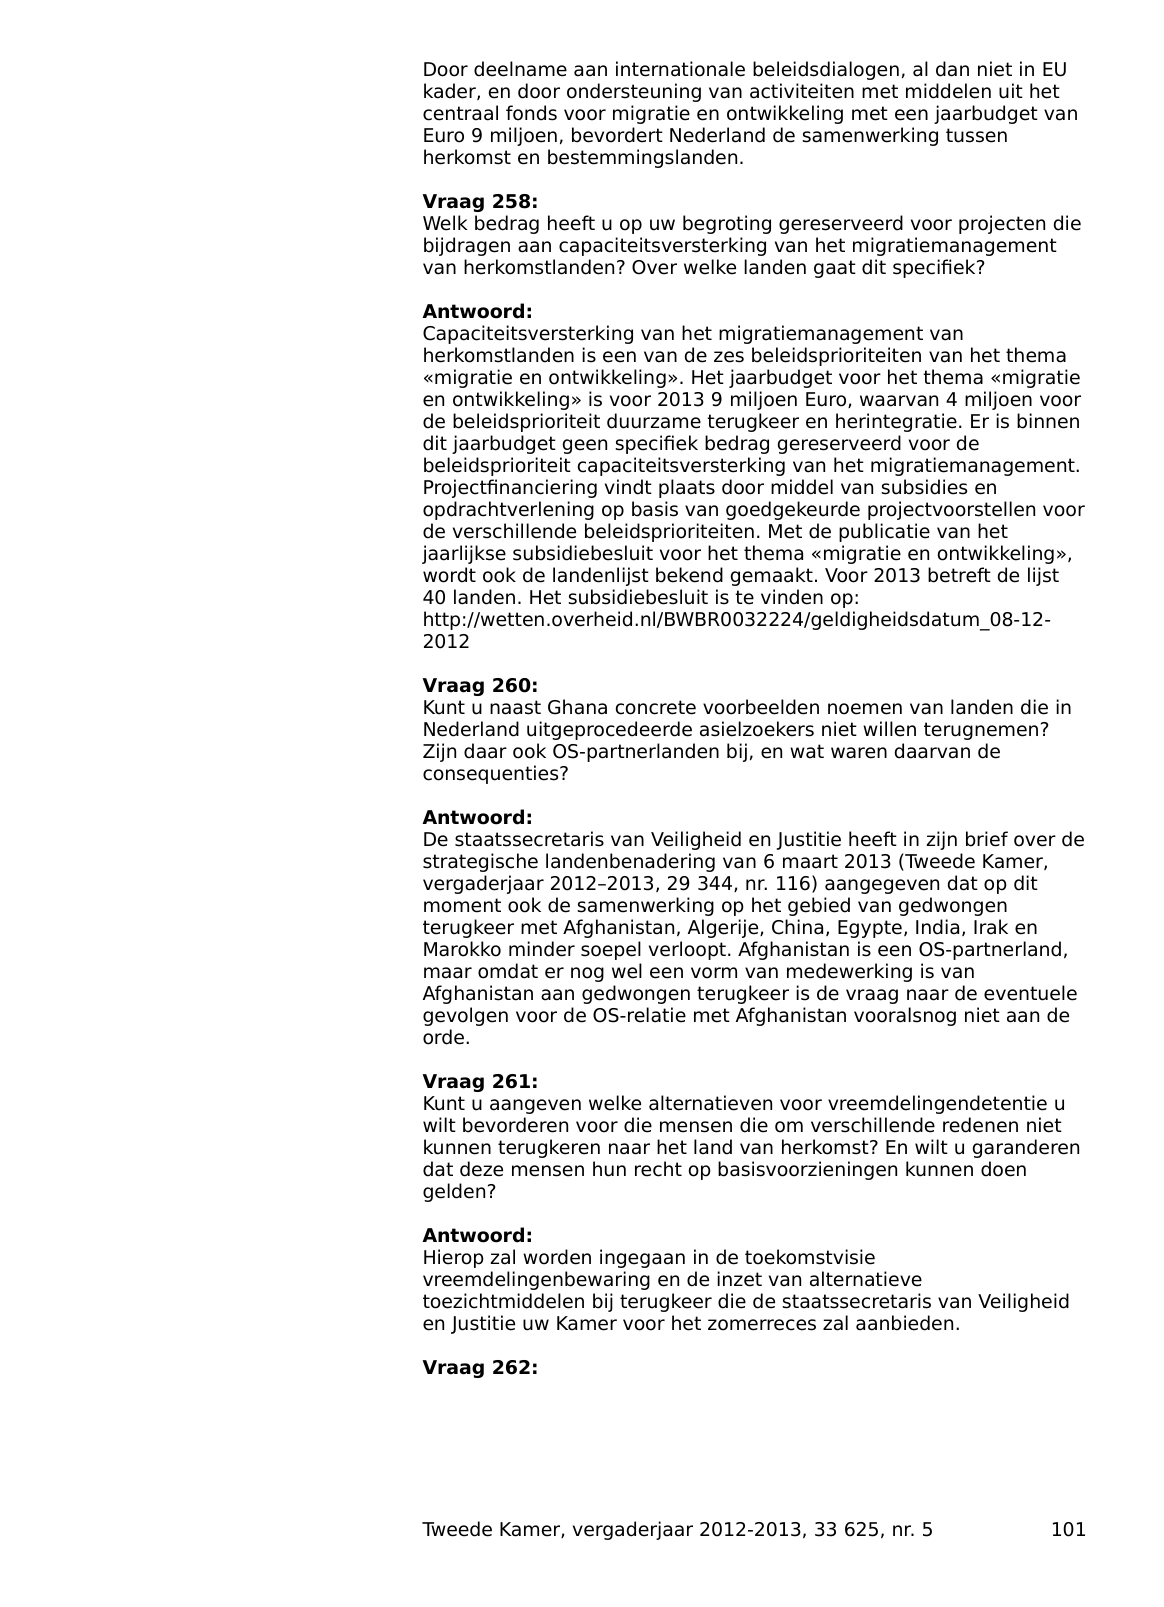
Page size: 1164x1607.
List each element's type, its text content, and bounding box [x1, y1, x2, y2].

text Kunt u aangeven welke alternatieven voor vreemdelingendetentie u wilt bevorderen voor die mensen die om verschillende redenen niet kunnen terugkeren naar het land van herkomst? En wilt u garanderen dat deze mensen hun recht op basisvoorzieningen kunnen doen gelden? [422, 1093, 1087, 1203]
text Vraag 258: [422, 191, 1087, 213]
text Vraag 260: [422, 675, 1087, 697]
text Kunt u naast Ghana concrete voorbeelden noemen van landen die in Nederland uitgeprocedeerde asielzoekers niet willen terugnemen? Zijn daar ook OS-partnerlanden bij, en wat waren daarvan de consequenties? [422, 697, 1087, 785]
text De staatssecretaris van Veiligheid en Justitie heeft in zijn brief over de strategische landenbenadering van 6 maart 2013 (Tweede Kamer, vergaderjaar 2012–2013, 29 344, nr. 116) aangegeven dat op dit moment ook de samenwerking op het gebied van gedwongen terugkeer met Afghanistan, Algerije, China, Egypte, India, Irak en Marokko minder soepel verloopt. Afghanistan is een OS-partnerland, maar omdat er nog wel een vorm van medewerking is van Afghanistan aan gedwongen terugkeer is de vraag naar de eventuele gevolgen voor de OS-relatie met Afghanistan vooralsnog niet aan de orde. [422, 829, 1087, 1049]
text Antwoord: [422, 301, 1087, 323]
text Hierop zal worden ingegaan in de toekomstvisie vreemdelingenbewaring en de inzet van alternatieve toezichtmiddelen bij terugkeer die de staatssecretaris van Veiligheid en Justitie uw Kamer voor het zomerreces zal aanbieden. [422, 1247, 1087, 1335]
text Vraag 262: [422, 1357, 1087, 1379]
text Antwoord: [422, 1225, 1087, 1247]
text Door deelname aan internationale beleidsdialogen, al dan niet in EU kader, en door ondersteuning van activiteiten met middelen uit het centraal fonds voor migratie en ontwikkeling met een jaarbudget van Euro 9 miljoen, bevordert Nederland de samenwerking tussen herkomst en bestemmingslanden. [422, 59, 1087, 169]
text Welk bedrag heeft u op uw begroting gereserveerd voor projecten die bijdragen aan capaciteitsversterking van het migratiemanagement van herkomstlanden? Over welke landen gaat dit specifiek? [422, 213, 1087, 279]
text Vraag 261: [422, 1071, 1087, 1093]
text Antwoord: [422, 807, 1087, 829]
text Capaciteitsversterking van het migratiemanagement van herkomstlanden is een van de zes beleidsprioriteiten van het thema «migratie en ontwikkeling». Het jaarbudget voor het thema «migratie en ontwikkeling» is voor 2013 9 miljoen Euro, waarvan 4 miljoen voor de beleidsprioriteit duurzame terugkeer en herintegratie. Er is binnen dit jaarbudget geen specifiek bedrag gereserveerd voor de beleidsprioriteit capaciteitsversterking van het migratiemanagement. Projectfinanciering vindt plaats door middel van subsidies en opdrachtverlening op basis van goedgekeurde projectvoorstellen voor de verschillende beleidsprioriteiten. Met de publicatie van het jaarlijkse subsidiebesluit voor het thema «migratie en ontwikkeling», wordt ook de landenlijst bekend gemaakt. Voor 2013 betreft de lijst 40 landen. Het subsidiebesluit is te vinden op: http://wetten.overheid.nl/BWBR0032224/geldigheidsdatum_08-12-2012 [422, 323, 1087, 653]
